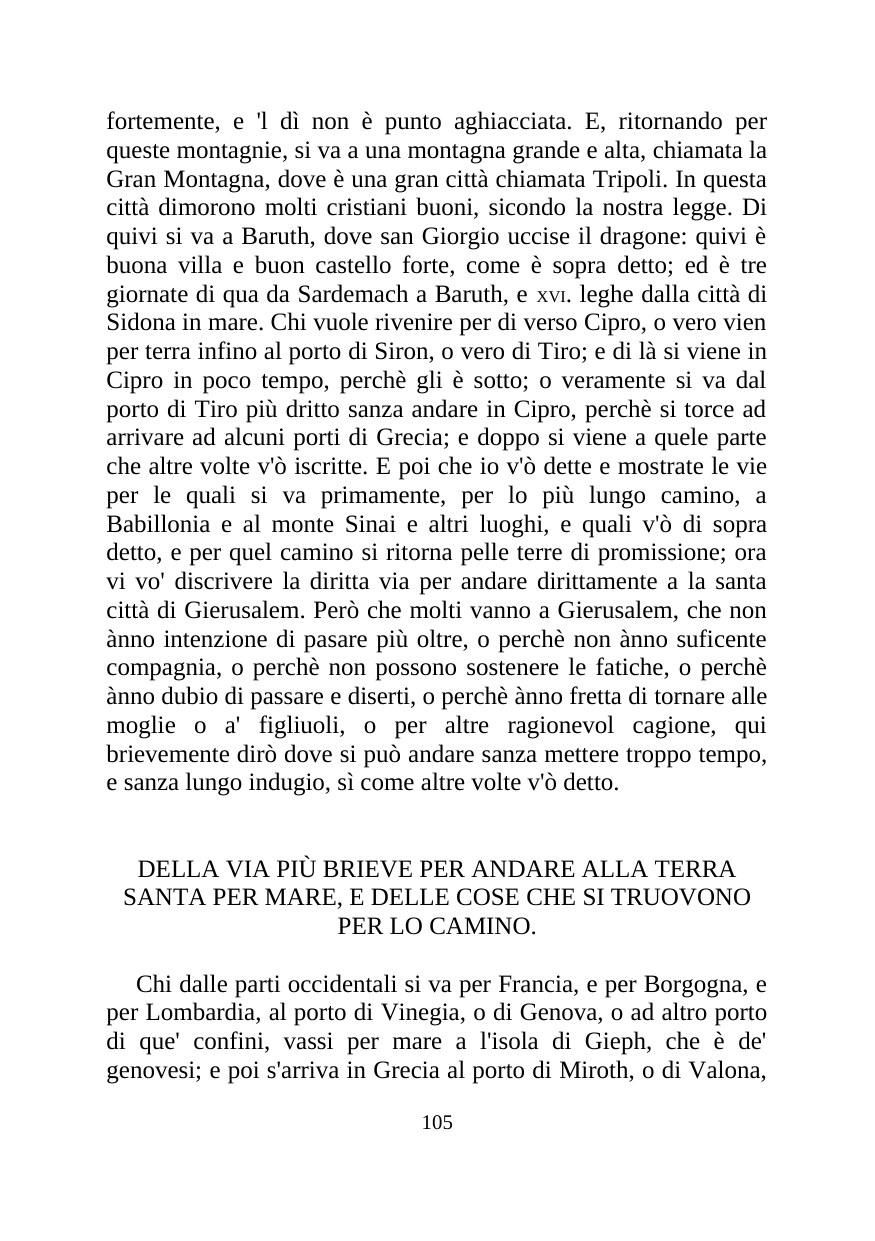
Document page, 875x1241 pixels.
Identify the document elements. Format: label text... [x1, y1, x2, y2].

text fortemente, e 'l dì non è punto aghiacciata. E, ritornando per queste montagnie, si va a una montagna grande e alta, chiamata la Gran Montagna, dove è una gran città chiamata Tripoli. In questa città dimorono molti cristiani buoni, sicondo la nostra legge. Di quivi si va a Baruth, dove san Giorgio uccise il dragone: quivi è buona villa e buon castello forte, come è sopra detto; ed è tre giornate di qua da Sardemach a Baruth, e xvi. leghe dalla città di Sidona in mare. Chi vuole rivenire per di verso Cipro, o vero vien per terra infino al porto di Siron, o vero di Tiro; e di là si viene in Cipro in poco tempo, perchè gli è sotto; o veramente si va dal porto di Tiro più dritto sanza andare in Cipro, perchè si torce ad arrivare ad alcuni porti di Grecia; e doppo si viene a quele parte che altre volte v'ò iscritte. E poi che io v'ò dette e mostrate le vie per le quali si va primamente, per lo più lungo camino, a Babillonia e al monte Sinai e altri luoghi, e quali v'ò di sopra detto, e per quel camino si ritorna pelle terre di promissione; ora vi vo' discrivere la diritta via per andare dirittamente a la santa città di Gierusalem. Però che molti vanno a Gierusalem, che non ànno intenzione di pasare più oltre, o perchè non ànno suficente compagnia, o perchè non possono sostenere le fatiche, o perchè ànno dubio di passare e diserti, o perchè ànno fretta di tornare alle moglie o a' figliuoli, o per altre ragionevol cagione, qui brievemente dirò dove si può andare sanza mettere troppo tempo, e sanza lungo indugio, sì come altre volte v'ò detto. [106, 106, 768, 796]
text Chi dalle parti occidentali si va per Francia, e per Borgogna, e per Lombardia, al porto di Vinegia, o di Genova, o ad altro porto di que' confini, vassi per mare a l'isola di Gieph, che è de' genovesi; e poi s'arriva in Grecia al porto di Miroth, o di Valona, [106, 969, 768, 1084]
text DELLA VIA PIÙ BRIEVE PER ANDARE ALLA TERRA SANTA PER MARE, E DELLE COSE CHE SI TRUOVONO PER LO CAMINO. [106, 854, 768, 940]
